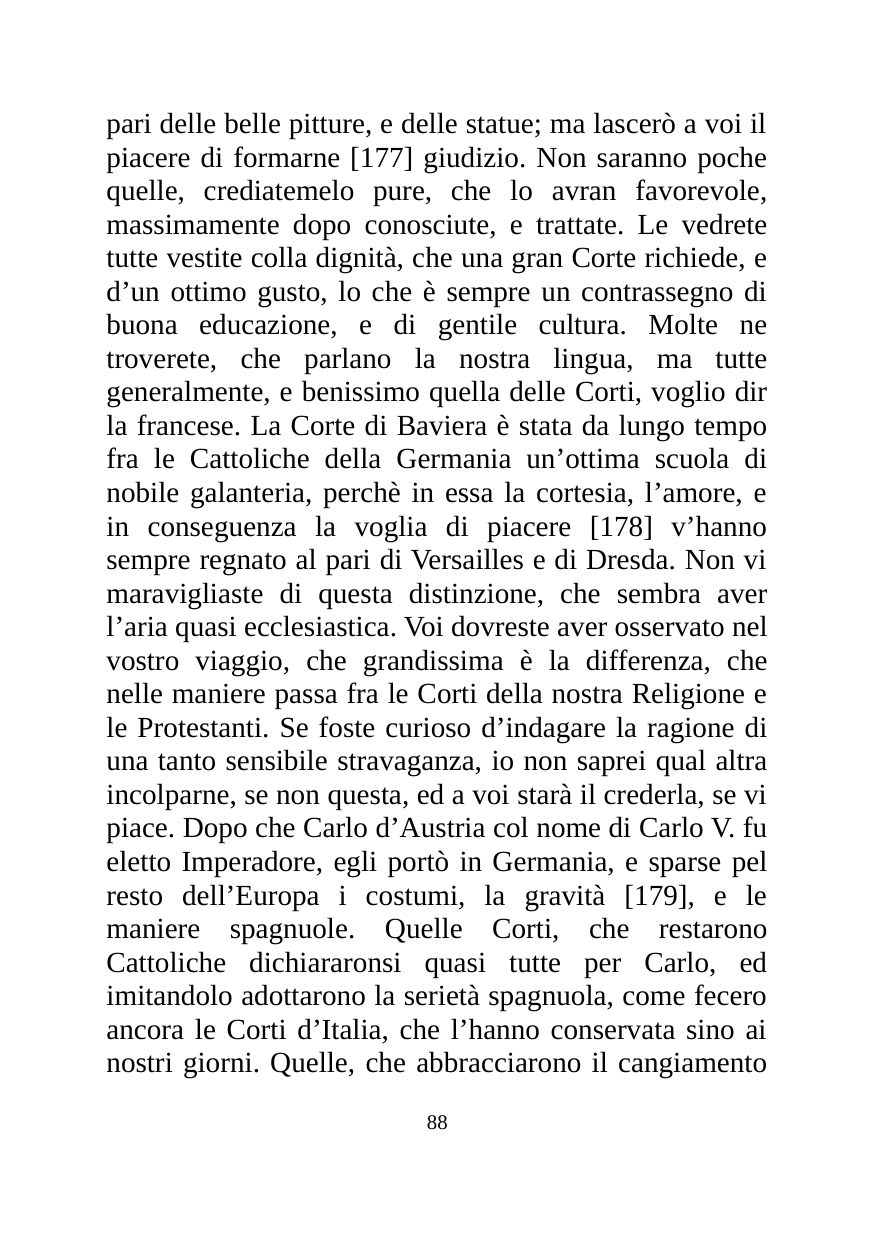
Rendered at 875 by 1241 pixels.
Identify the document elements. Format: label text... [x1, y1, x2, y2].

text pari delle belle pitture, e delle statue; ma lascerò a voi il piacere di formarne [177] giudizio. Non saranno poche quelle, crediatemelo pure, che lo avran favorevole, massimamente dopo conosciute, e trattate. Le vedrete tutte vestite colla dignità, che una gran Corte richiede, e dʼun ottimo gusto, lo che è sempre un contrassegno di buona educazione, e di gentile cultura. Molte ne troverete, che parlano la nostra lingua, ma tutte generalmente, e benissimo quella delle Corti, voglio dir la francese. La Corte di Baviera è stata da lungo tempo fra le Cattoliche della Germania unʼottima scuola di nobile galanteria, perchè in essa la cortesia, lʼamore, e in conseguenza la voglia di piacere [178] vʼhanno sempre regnato al pari di Versailles e di Dresda. Non vi maravigliaste di questa distinzione, che sembra aver lʼaria quasi ecclesiastica. Voi dovreste aver osservato nel vostro viaggio, che grandissima è la differenza, che nelle maniere passa fra le Corti della nostra Religione e le Protestanti. Se foste curioso d’indagare la ragione di una tanto sensibile stravaganza, io non saprei qual altra incolparne, se non questa, ed a voi starà il crederla, se vi piace. Dopo che Carlo d’Austria col nome di Carlo V. fu eletto Imperadore, egli portò in Germania, e sparse pel resto dell’Europa i costumi, la gravità [179], e le maniere spagnuole. Quelle Corti, che restarono Cattoliche dichiararonsi quasi tutte per Carlo, ed imitandolo adottarono la serietà spagnuola, come fecero ancora le Corti dʼItalia, che lʼhanno conservata sino ai nostri giorni. Quelle, che abbracciarono il cangiamento [106, 106, 768, 1079]
